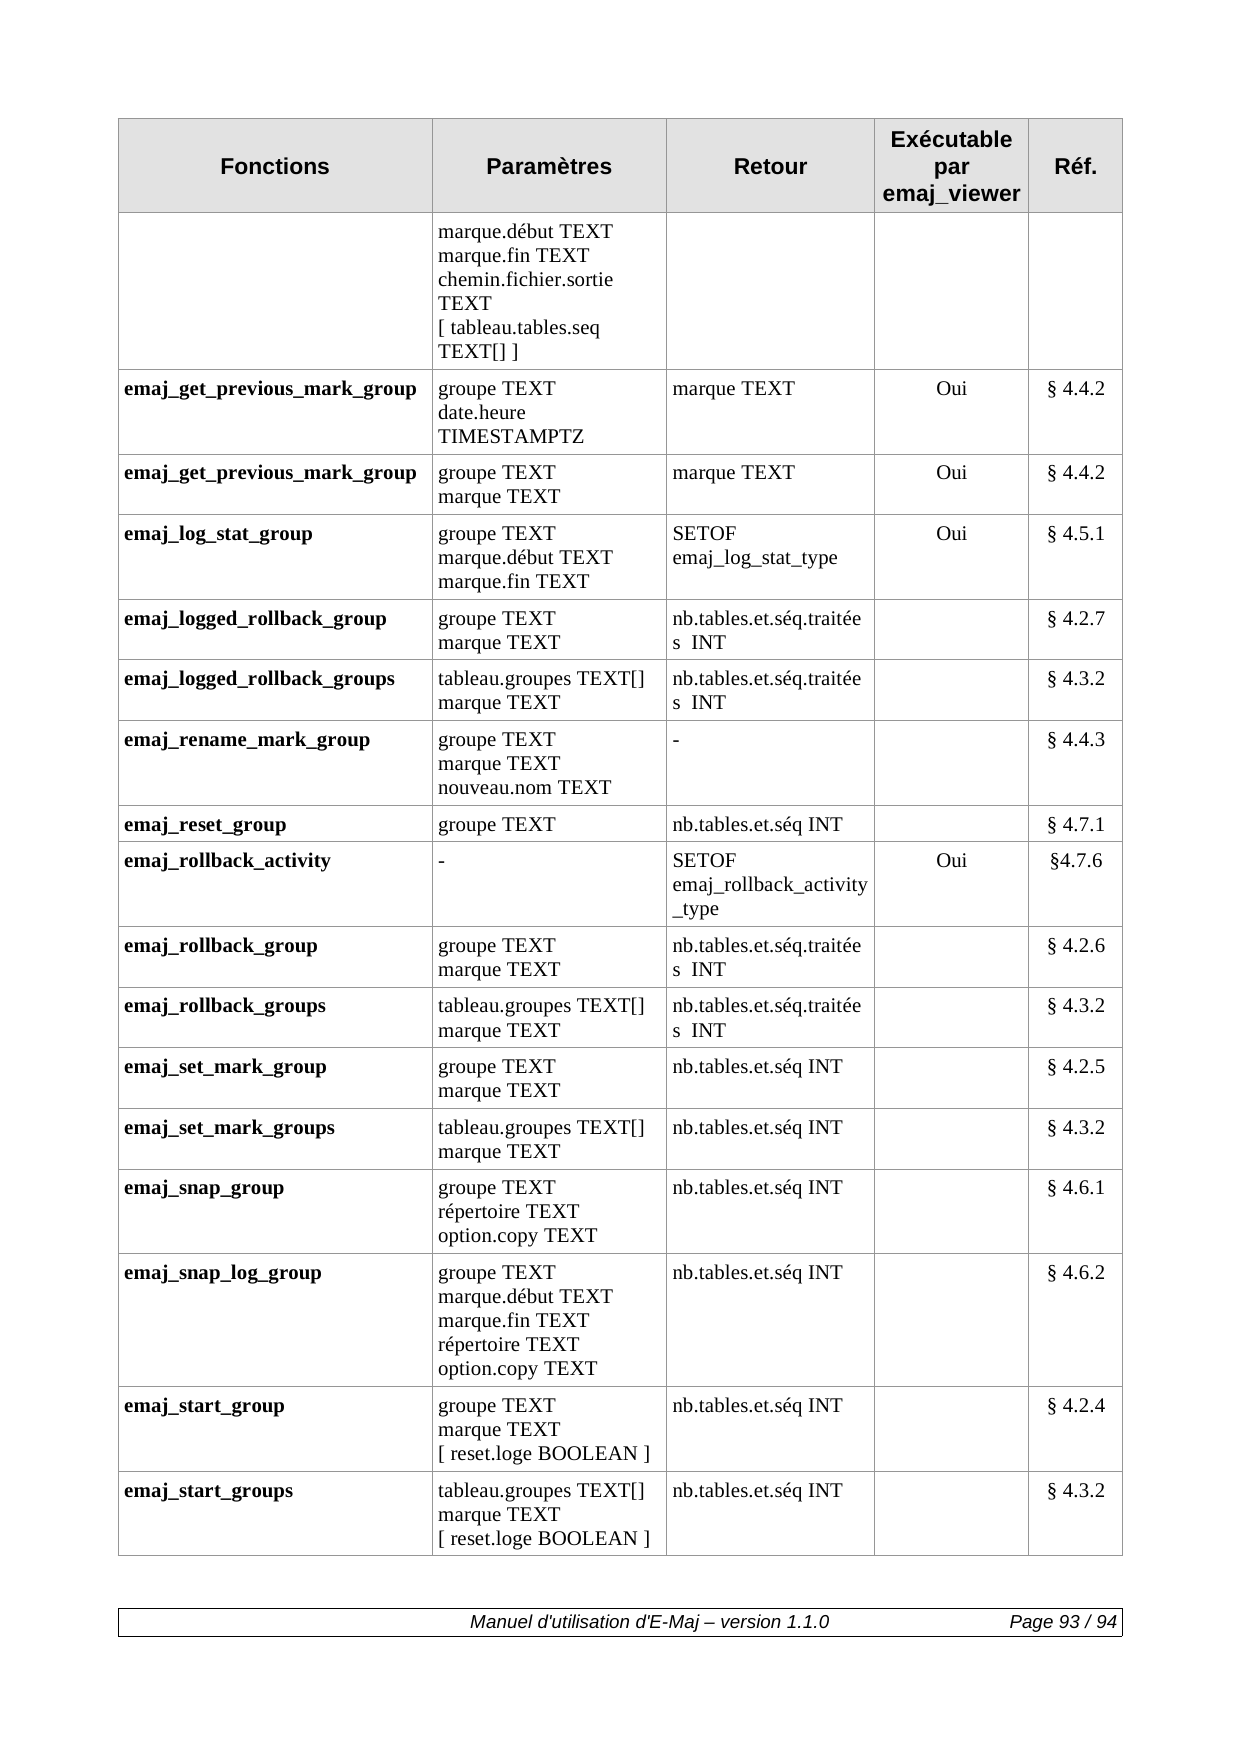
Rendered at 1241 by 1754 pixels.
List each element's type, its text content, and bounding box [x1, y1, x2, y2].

table_header Exécutable par emaj_viewer [875, 119, 1028, 212]
table_cell nb.tables.et.séq INT [667, 806, 874, 841]
table_cell § 4.6.2 [1029, 1254, 1122, 1386]
table_cell § 4.6.1 [1029, 1170, 1122, 1253]
table_cell groupe TEXT marque TEXT [433, 927, 666, 987]
table_cell tableau.groupes TEXT[] marque TEXT [433, 988, 666, 1047]
table_cell nb.tables.et.séq INT [667, 1170, 874, 1253]
table_cell emaj_logged_rollback_group [119, 600, 432, 659]
table_cell [875, 1048, 1028, 1108]
table_cell groupe TEXT marque TEXT [433, 1048, 666, 1108]
table_cell [875, 1254, 1028, 1386]
table_cell emaj_start_group [119, 1387, 432, 1471]
table_cell emaj_get_previous_mark_group [119, 370, 432, 453]
table_cell nb.tables.et.séq.traitées INT [667, 600, 874, 659]
table_cell § 4.2.5 [1029, 1048, 1122, 1108]
table_cell Oui [875, 455, 1028, 514]
table_cell emaj_reset_group [119, 806, 432, 841]
table_cell groupe TEXT marque.début TEXT marque.fin TEXT [433, 515, 666, 599]
table_cell groupe TEXT marque TEXT [ reset.loge BOOLEAN ] [433, 1387, 666, 1471]
table_cell emaj_log_stat_group [119, 515, 432, 599]
table_cell § 4.4.2 [1029, 455, 1122, 514]
table_cell § 4.7.1 [1029, 806, 1122, 841]
table_cell nb.tables.et.séq.traitées INT [667, 988, 874, 1047]
table_cell [875, 927, 1028, 987]
table_cell § 4.2.4 [1029, 1387, 1122, 1471]
table_cell emaj_set_mark_group [119, 1048, 432, 1108]
table_cell emaj_snap_group [119, 1170, 432, 1253]
table_cell § 4.2.6 [1029, 927, 1122, 987]
table_cell marque.début TEXT marque.fin TEXT chemin.fichier.sortie TEXT [ tableau.tables.seq TEXT[] ] [433, 213, 666, 369]
table_cell tableau.groupes TEXT[] marque TEXT [433, 1109, 666, 1168]
table_cell [875, 1472, 1028, 1555]
table_cell groupe TEXT répertoire TEXT option.copy TEXT [433, 1170, 666, 1253]
table_cell [875, 721, 1028, 805]
table_cell groupe TEXT [433, 806, 666, 841]
table_cell § 4.3.2 [1029, 988, 1122, 1047]
table_cell [875, 660, 1028, 720]
table_cell groupe TEXT marque TEXT nouveau.nom TEXT [433, 721, 666, 805]
table_cell [875, 1109, 1028, 1168]
table_cell tableau.groupes TEXT[] marque TEXT [433, 660, 666, 720]
table_header Fonctions [119, 119, 432, 212]
table_header Paramètres [433, 119, 666, 212]
table_cell emaj_rollback_group [119, 927, 432, 987]
table_cell [875, 806, 1028, 841]
table_cell [667, 213, 874, 369]
table_cell - [667, 721, 874, 805]
table_cell emaj_start_groups [119, 1472, 432, 1555]
table_cell groupe TEXT marque TEXT [433, 600, 666, 659]
table_cell groupe TEXT marque TEXT [433, 455, 666, 514]
table_cell SETOF emaj_rollback_activity_type [667, 842, 874, 926]
table_cell marque TEXT [667, 455, 874, 514]
table_cell nb.tables.et.séq INT [667, 1472, 874, 1555]
table_header Retour [667, 119, 874, 212]
table_cell § 4.4.2 [1029, 370, 1122, 453]
table_cell - [433, 842, 666, 926]
table_cell § 4.3.2 [1029, 660, 1122, 720]
table_cell [875, 1170, 1028, 1253]
table_cell Oui [875, 842, 1028, 926]
table_cell groupe TEXT marque.début TEXT marque.fin TEXT répertoire TEXT option.copy TEXT [433, 1254, 666, 1386]
table_cell emaj_rollback_activity [119, 842, 432, 926]
table_cell § 4.3.2 [1029, 1109, 1122, 1168]
table_cell nb.tables.et.séq INT [667, 1254, 874, 1386]
table_cell Oui [875, 370, 1028, 453]
table_cell emaj_get_previous_mark_group [119, 455, 432, 514]
table_cell § 4.5.1 [1029, 515, 1122, 599]
table_cell [875, 988, 1028, 1047]
table_cell nb.tables.et.séq INT [667, 1048, 874, 1108]
table_cell groupe TEXT date.heure TIMESTAMPTZ [433, 370, 666, 453]
table_cell emaj_rollback_groups [119, 988, 432, 1047]
table_cell [875, 1387, 1028, 1471]
table_cell [119, 213, 432, 369]
table_cell Oui [875, 515, 1028, 599]
table_cell marque TEXT [667, 370, 874, 453]
table_header Réf. [1029, 119, 1122, 212]
table_cell nb.tables.et.séq.traitées INT [667, 927, 874, 987]
table_cell [875, 213, 1028, 369]
table_cell emaj_rename_mark_group [119, 721, 432, 805]
table_cell [875, 600, 1028, 659]
table_cell emaj_logged_rollback_groups [119, 660, 432, 720]
table_cell § 4.2.7 [1029, 600, 1122, 659]
table_cell tableau.groupes TEXT[] marque TEXT [ reset.loge BOOLEAN ] [433, 1472, 666, 1555]
table_cell nb.tables.et.séq INT [667, 1109, 874, 1168]
table_cell §4.7.6 [1029, 842, 1122, 926]
table_cell emaj_set_mark_groups [119, 1109, 432, 1168]
table_cell nb.tables.et.séq.traitées INT [667, 660, 874, 720]
table_cell SETOF emaj_log_stat_type [667, 515, 874, 599]
table_cell § 4.4.3 [1029, 721, 1122, 805]
table_cell § 4.3.2 [1029, 1472, 1122, 1555]
table_cell emaj_snap_log_group [119, 1254, 432, 1386]
table_cell nb.tables.et.séq INT [667, 1387, 874, 1471]
table_cell [1029, 213, 1122, 369]
